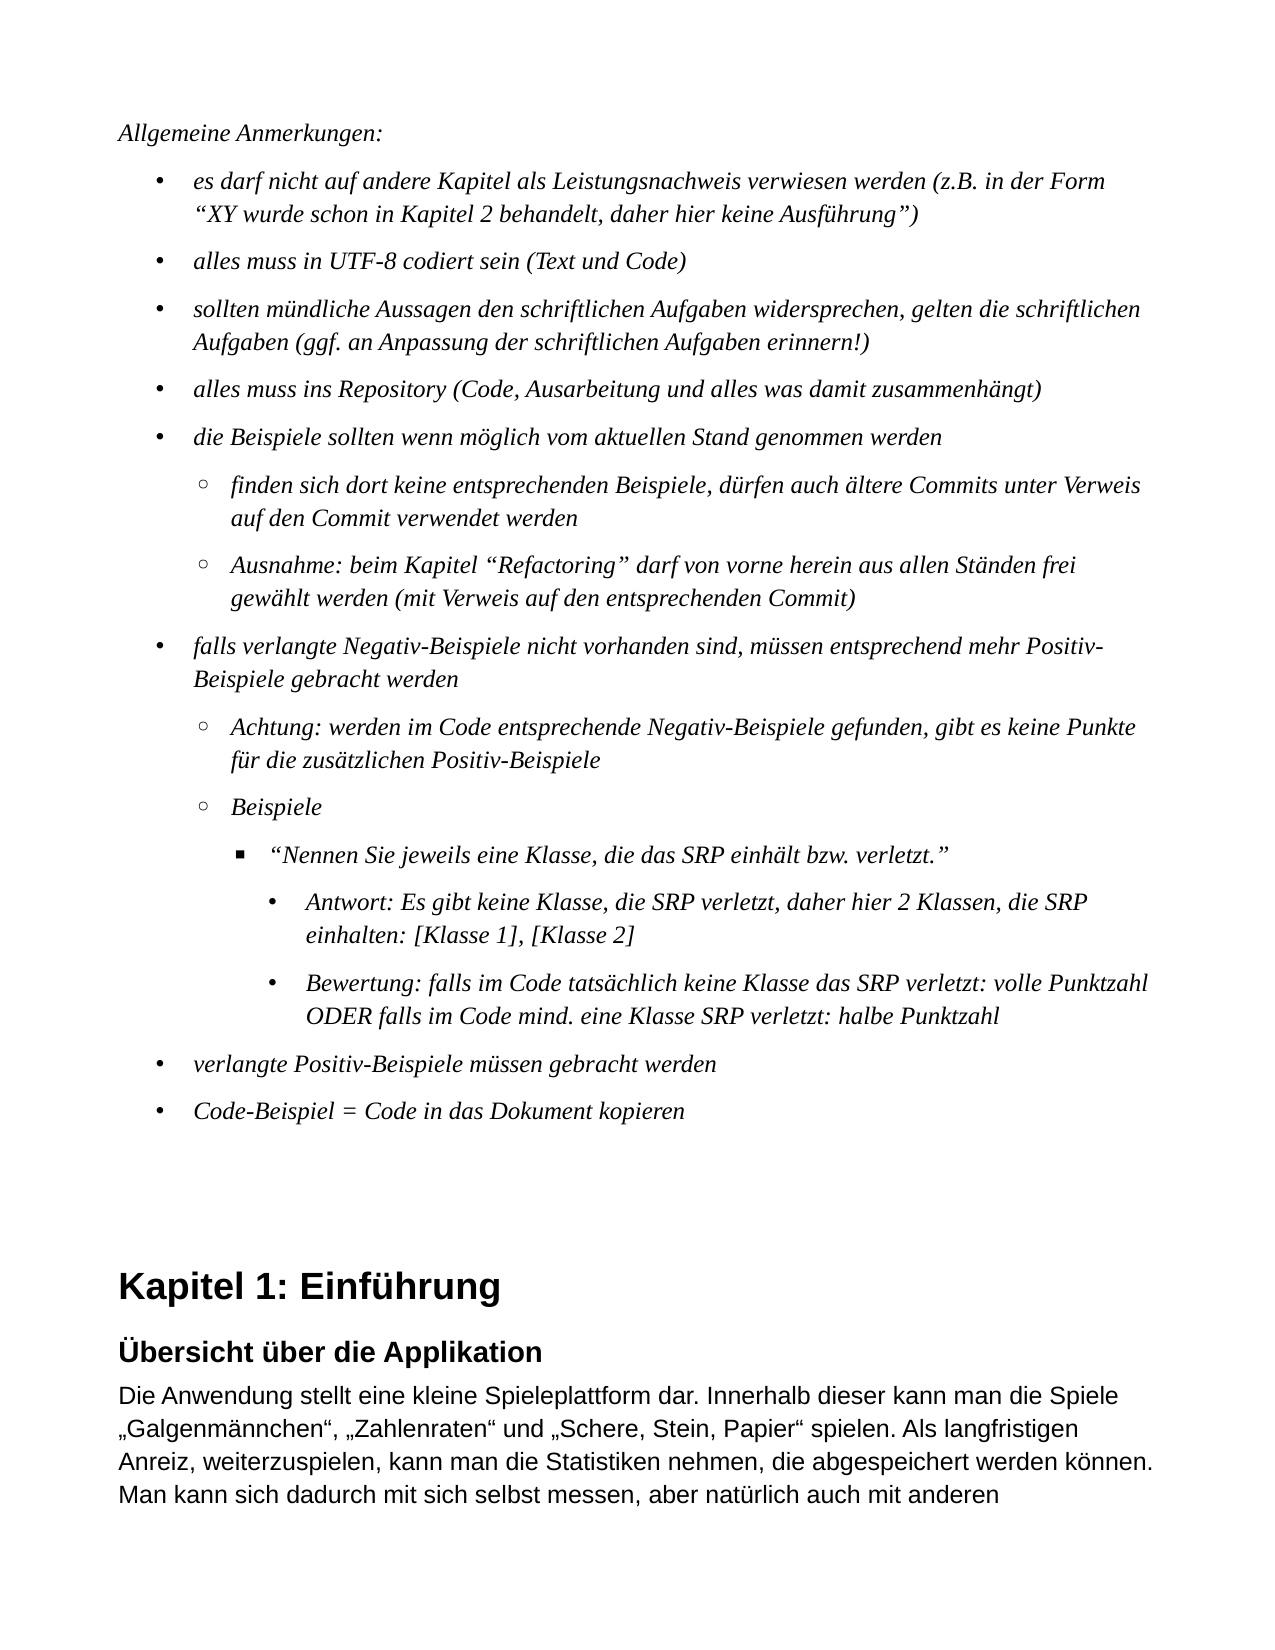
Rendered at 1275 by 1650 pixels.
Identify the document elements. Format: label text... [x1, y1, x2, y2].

list Ausnahme: beim Kapitel “Refactoring” darf von vorne herein aus allen Ständen frei gewählt werden (mit Verweis auf den entsprechenden Commit) [193, 550, 1157, 612]
list verlangte Positiv-Beispiele müssen gebracht werden [156, 1049, 1157, 1077]
list alles muss in UTF-8 codiert sein (Text und Code) [156, 246, 1157, 275]
list es darf nicht auf andere Kapitel als Leistungsnachweis verwiesen werden (z.B. in der Form “XY wurde schon in Kapitel 2 behandelt, daher hier keine Ausführung”) [156, 166, 1157, 227]
list falls verlangte Negativ-Beispiele nicht vorhanden sind, müssen entsprechend mehr Positiv-Beispiele gebracht werden [156, 631, 1157, 693]
list Code-Beispiel = Code in das Dokument kopieren [156, 1096, 1157, 1125]
list Achtung: werden im Code entsprechende Negativ-Beispiele gefunden, gibt es keine Punkte für die zusätzlichen Positiv-Beispiele [193, 712, 1157, 773]
list alles muss ins Repository (Code, Ausarbeitung und alles was damit zusammenhängt) [156, 374, 1157, 403]
list Beispiele [193, 792, 1157, 821]
list finden sich dort keine entsprechenden Beispiele, dürfen auch ältere Commits unter Verweis auf den Commit verwendet werden [193, 470, 1157, 532]
text Die Anwendung stellt eine kleine Spieleplattform dar. Innerhalb dieser kann man die Spiele „Galgenmännchen“, „Zahlenraten“ und „Schere, Stein, Papier“ spielen. Als langfristigen Anreiz, weiterzuspielen, kann man die Statistiken nehmen, die abgespeichert werden können. Man kann sich dadurch mit sich selbst messen, aber natürlich auch mit anderen [118, 1381, 1157, 1509]
subtitle Kapitel 1: Einführung [118, 1264, 1157, 1308]
list “Nennen Sie jeweils eine Klasse, die das SRP einhält bzw. verletzt.” [231, 840, 1157, 869]
list Antwort: Es gibt keine Klasse, die SRP verletzt, daher hier 2 Klassen, die SRP einhalten: [Klasse 1], [Klasse 2] [268, 887, 1157, 949]
subtitle Übersicht über die Applikation [118, 1335, 1157, 1369]
text Allgemeine Anmerkungen: [118, 118, 1157, 147]
list sollten mündliche Aussagen den schriftlichen Aufgaben widersprechen, gelten die schriftlichen Aufgaben (ggf. an Anpassung der schriftlichen Aufgaben erinnern!) [156, 294, 1157, 356]
list die Beispiele sollten wenn möglich vom aktuellen Stand genommen werden [156, 422, 1157, 451]
list Bewertung: falls im Code tatsächlich keine Klasse das SRP verletzt: volle Punktzahl ODER falls im Code mind. eine Klasse SRP verletzt: halbe Punktzahl [268, 968, 1157, 1030]
